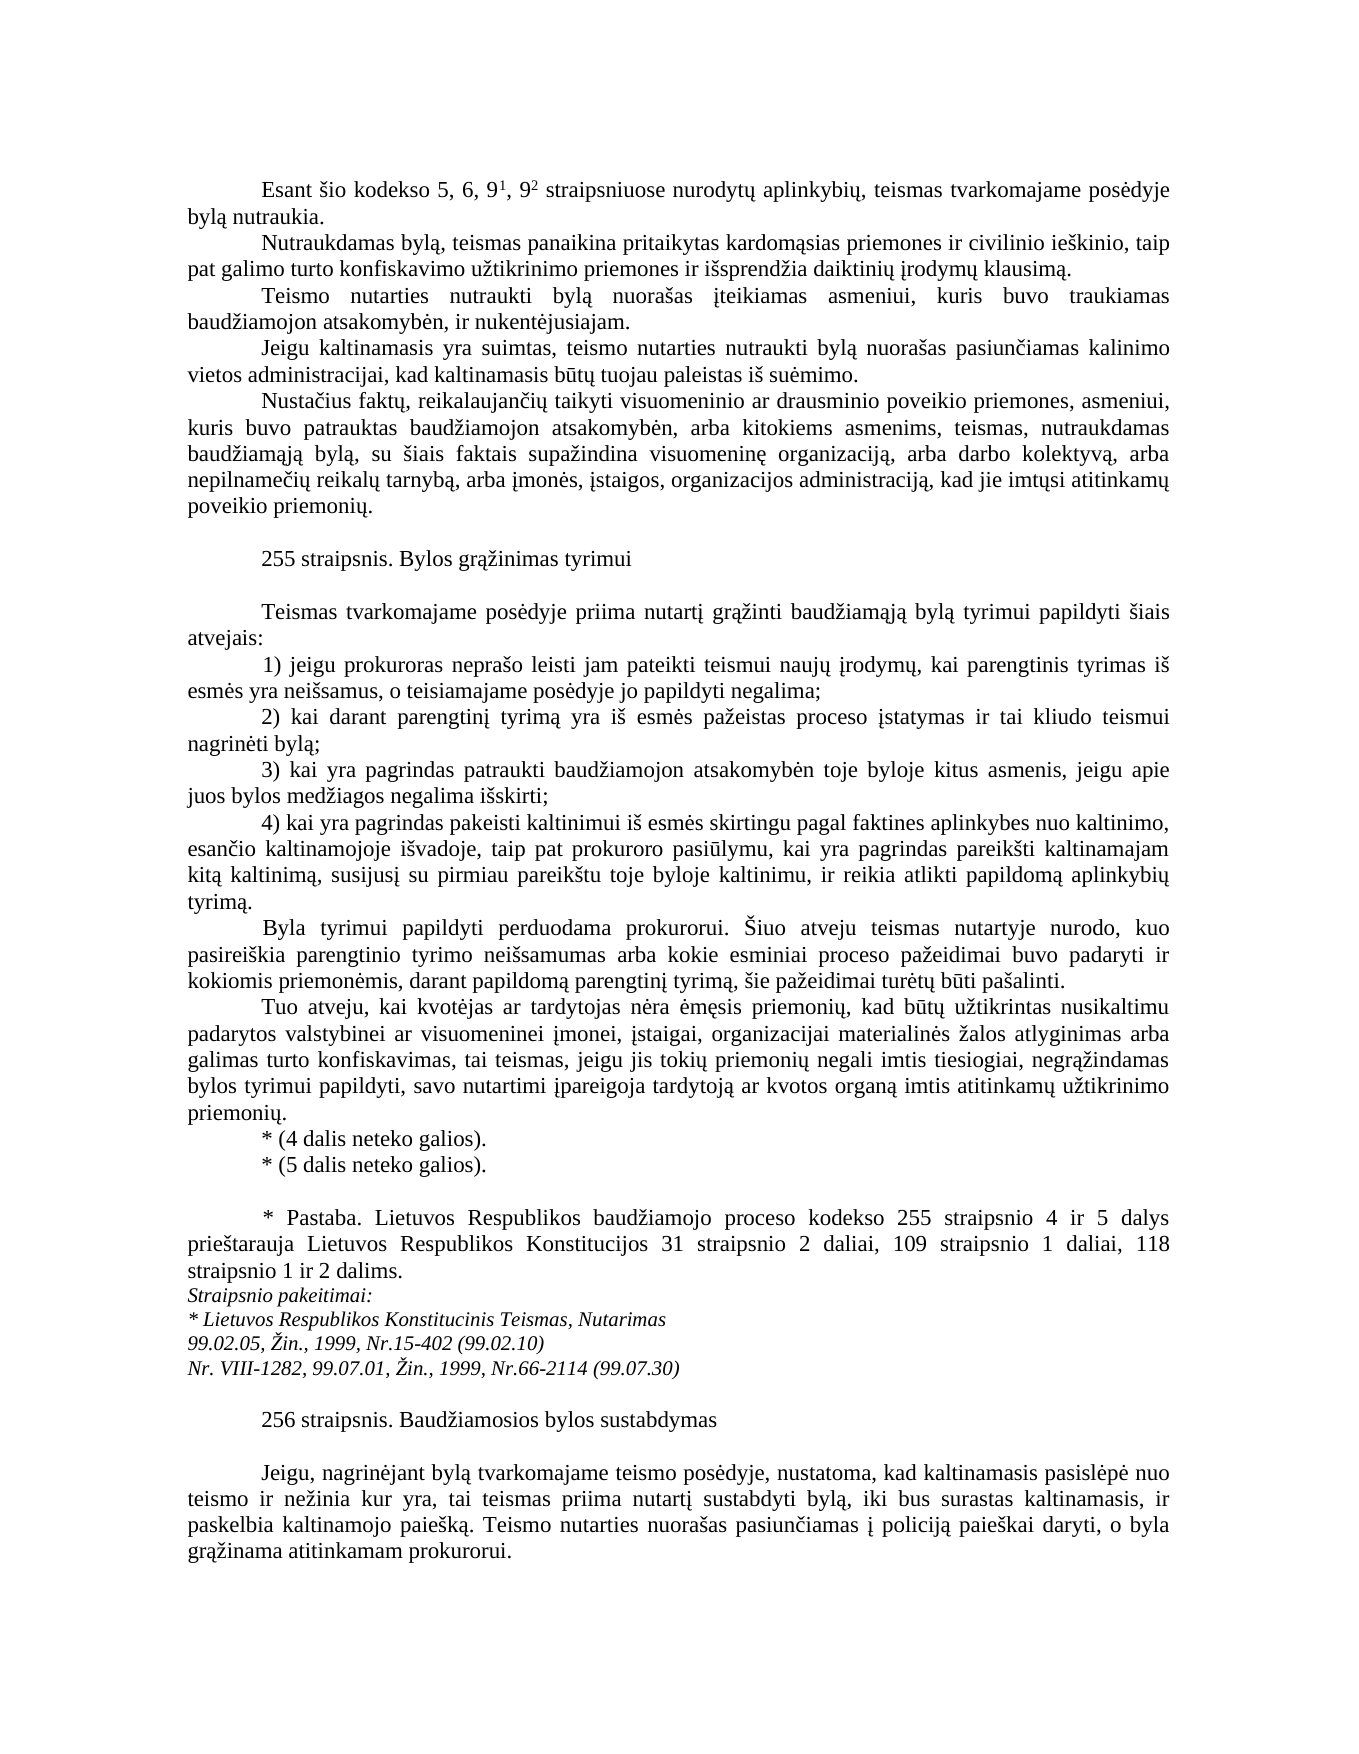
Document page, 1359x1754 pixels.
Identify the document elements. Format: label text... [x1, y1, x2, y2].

text * Pastaba. Lietuvos Respublikos baudžiamojo proceso kodekso 255 straipsnio 4 ir 5 dalys prieštarauja Lietuvos Respublikos Konstitucijos 31 straipsnio 2 daliai, 109 straipsnio 1 daliai, 118 straipsnio 1 ir 2 dalims. [187, 1204, 1171, 1283]
text Teismo nutarties nutraukti bylą nuorašas įteikiamas asmeniui, kuris buvo traukiamas baudžiamojon atsakomybėn, ir nukentėjusiajam. [187, 282, 1171, 334]
text 256 straipsnis. Baudžiamosios bylos sustabdymas [187, 1406, 1171, 1432]
text Byla tyrimui papildyti perduodama prokurorui. Šiuo atveju teismas nutartyje nurodo, kuo pasireiškia parengtinio tyrimo neišsamumas arba kokie esminiai proceso pažeidimai buvo padaryti ir kokiomis priemonėmis, darant papildomą parengtinį tyrimą, šie pažeidimai turėtų būti pašalinti. [187, 914, 1171, 993]
text Nr. VIII-1282, 99.07.01, Žin., 1999, Nr.66-2114 (99.07.30) [187, 1355, 1171, 1379]
text Jeigu, nagrinėjant bylą tvarkomajame teismo posėdyje, nustatoma, kad kaltinamasis pasislėpė nuo teismo ir nežinia kur yra, tai teismas priima nutartį sustabdyti bylą, iki bus surastas kaltinamasis, ir paskelbia kaltinamojo paiešką. Teismo nutarties nuorašas pasiunčiamas į policiją paieškai daryti, o byla grąžinama atitinkamam prokurorui. [187, 1458, 1171, 1564]
text 1) jeigu prokuroras neprašo leisti jam pateikti teismui naujų įrodymų, kai parengtinis tyrimas iš esmės yra neišsamus, o teisiamajame posėdyje jo papildyti negalima; [187, 651, 1171, 703]
text * (4 dalis neteko galios). [187, 1125, 1171, 1151]
text Tuo atveju, kai kvotėjas ar tardytojas nėra ėmęsis priemonių, kad būtų užtikrintas nusikaltimu padarytos valstybinei ar visuomeninei įmonei, įstaigai, organizacijai materialinės žalos atlyginimas arba galimas turto konfiskavimas, tai teismas, jeigu jis tokių priemonių negali imtis tiesiogiai, negrąžindamas bylos tyrimui papildyti, savo nutartimi įpareigoja tardytoją ar kvotos organą imtis atitinkamų užtikrinimo priemonių. [187, 993, 1171, 1125]
text Esant šio kodekso 5, 6, 91, 92 straipsniuose nurodytų aplinkybių, teismas tvarkomajame posėdyje bylą nutraukia. [187, 176, 1171, 229]
text Nustačius faktų, reikalaujančių taikyti visuomeninio ar drausminio poveikio priemones, asmeniui, kuris buvo patrauktas baudžiamojon atsakomybėn, arba kitokiems asmenims, teismas, nutraukdamas baudžiamąją bylą, su šiais faktais supažindina visuomeninę organizaciją, arba darbo kolektyvą, arba nepilnamečių reikalų tarnybą, arba įmonės, įstaigos, organizacijos administraciją, kad jie imtųsi atitinkamų poveikio priemonių. [187, 387, 1171, 519]
text Jeigu kaltinamasis yra suimtas, teismo nutarties nutraukti bylą nuorašas pasiunčiamas kalinimo vietos administracijai, kad kaltinamasis būtų tuojau paleistas iš suėmimo. [187, 334, 1171, 387]
text * (5 dalis neteko galios). [187, 1151, 1171, 1178]
text 99.02.05, Žin., 1999, Nr.15-402 (99.02.10) [187, 1331, 1171, 1355]
text Straipsnio pakeitimai: [187, 1283, 1171, 1307]
text Nutraukdamas bylą, teismas panaikina pritaikytas kardomąsias priemones ir civilinio ieškinio, taip pat galimo turto konfiskavimo užtikrinimo priemones ir išsprendžia daiktinių įrodymų klausimą. [187, 229, 1171, 282]
text 255 straipsnis. Bylos grąžinimas tyrimui [187, 545, 1171, 572]
text 4) kai yra pagrindas pakeisti kaltinimui iš esmės skirtingu pagal faktines aplinkybes nuo kaltinimo, esančio kaltinamojoje išvadoje, taip pat prokuroro pasiūlymu, kai yra pagrindas pareikšti kaltinamajam kitą kaltinimą, susijusį su pirmiau pareikštu toje byloje kaltinimu, ir reikia atlikti papildomą aplinkybių tyrimą. [187, 809, 1171, 914]
text Teismas tvarkomajame posėdyje priima nutartį grąžinti baudžiamąją bylą tyrimui papildyti šiais atvejais: [187, 598, 1171, 651]
text * Lietuvos Respublikos Konstitucinis Teismas, Nutarimas [187, 1307, 1171, 1331]
text 3) kai yra pagrindas patraukti baudžiamojon atsakomybėn toje byloje kitus asmenis, jeigu apie juos bylos medžiagos negalima išskirti; [187, 756, 1171, 809]
text 2) kai darant parengtinį tyrimą yra iš esmės pažeistas proceso įstatymas ir tai kliudo teismui nagrinėti bylą; [187, 703, 1171, 756]
